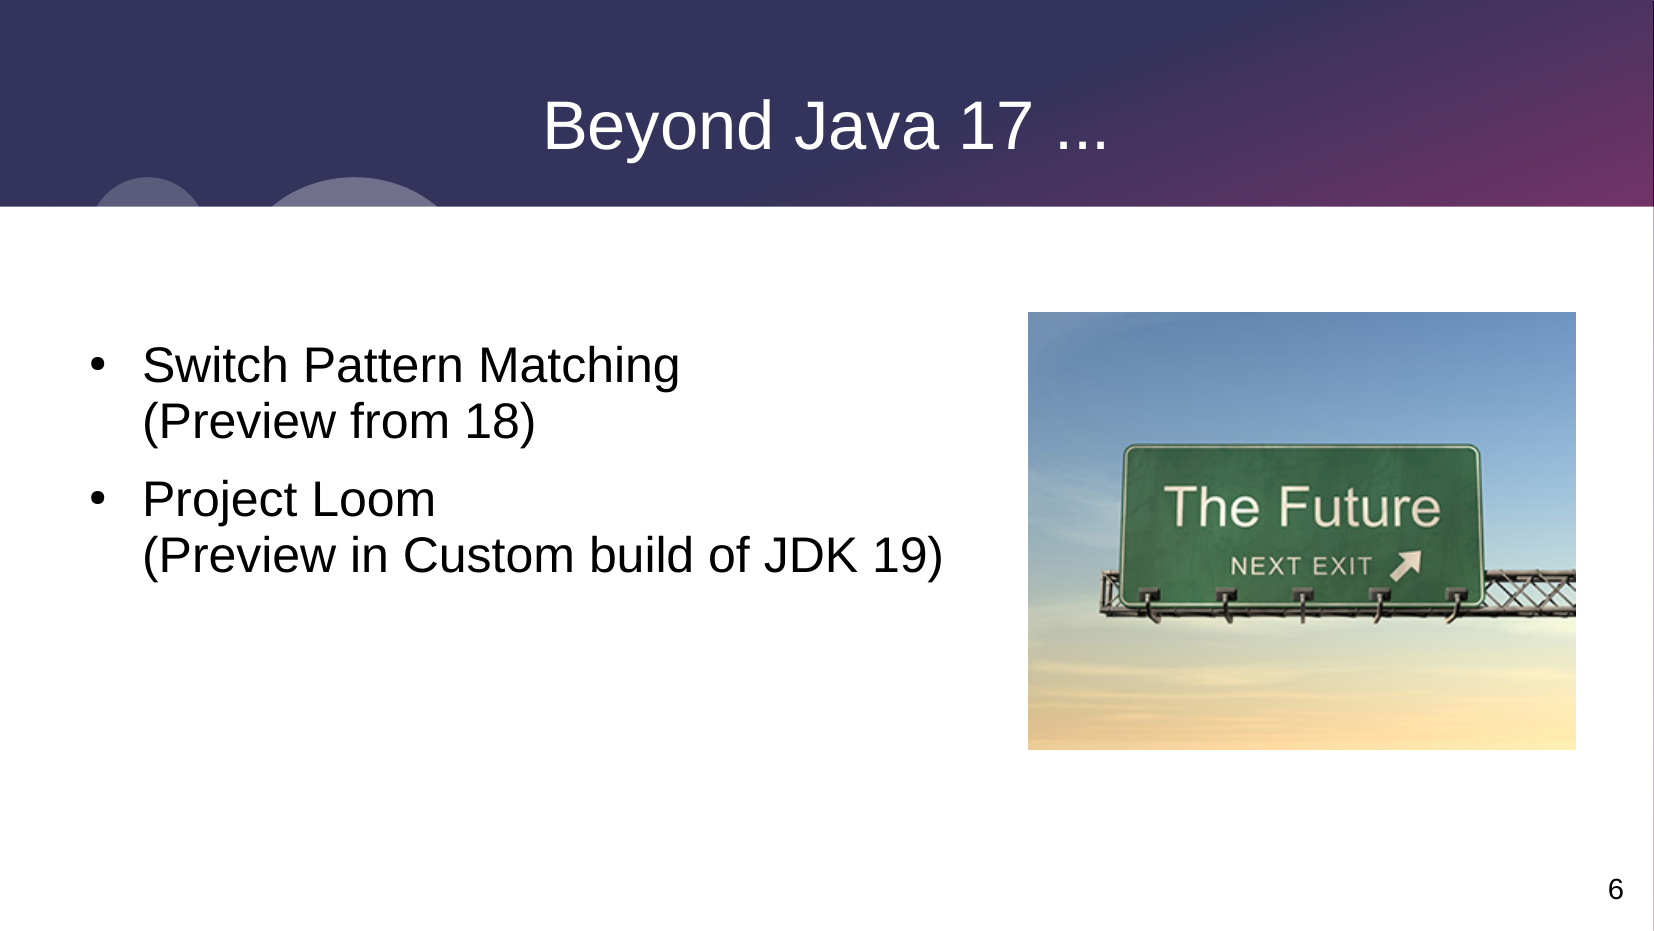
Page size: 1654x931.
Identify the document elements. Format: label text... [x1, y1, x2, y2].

picture [1028, 312, 1576, 751]
list Switch Pattern Matching (Preview from 18) Project Loom (Preview in Custom build of JDK 19) [71, 337, 1013, 693]
title Beyond Java 17 ... [88, 44, 1565, 207]
